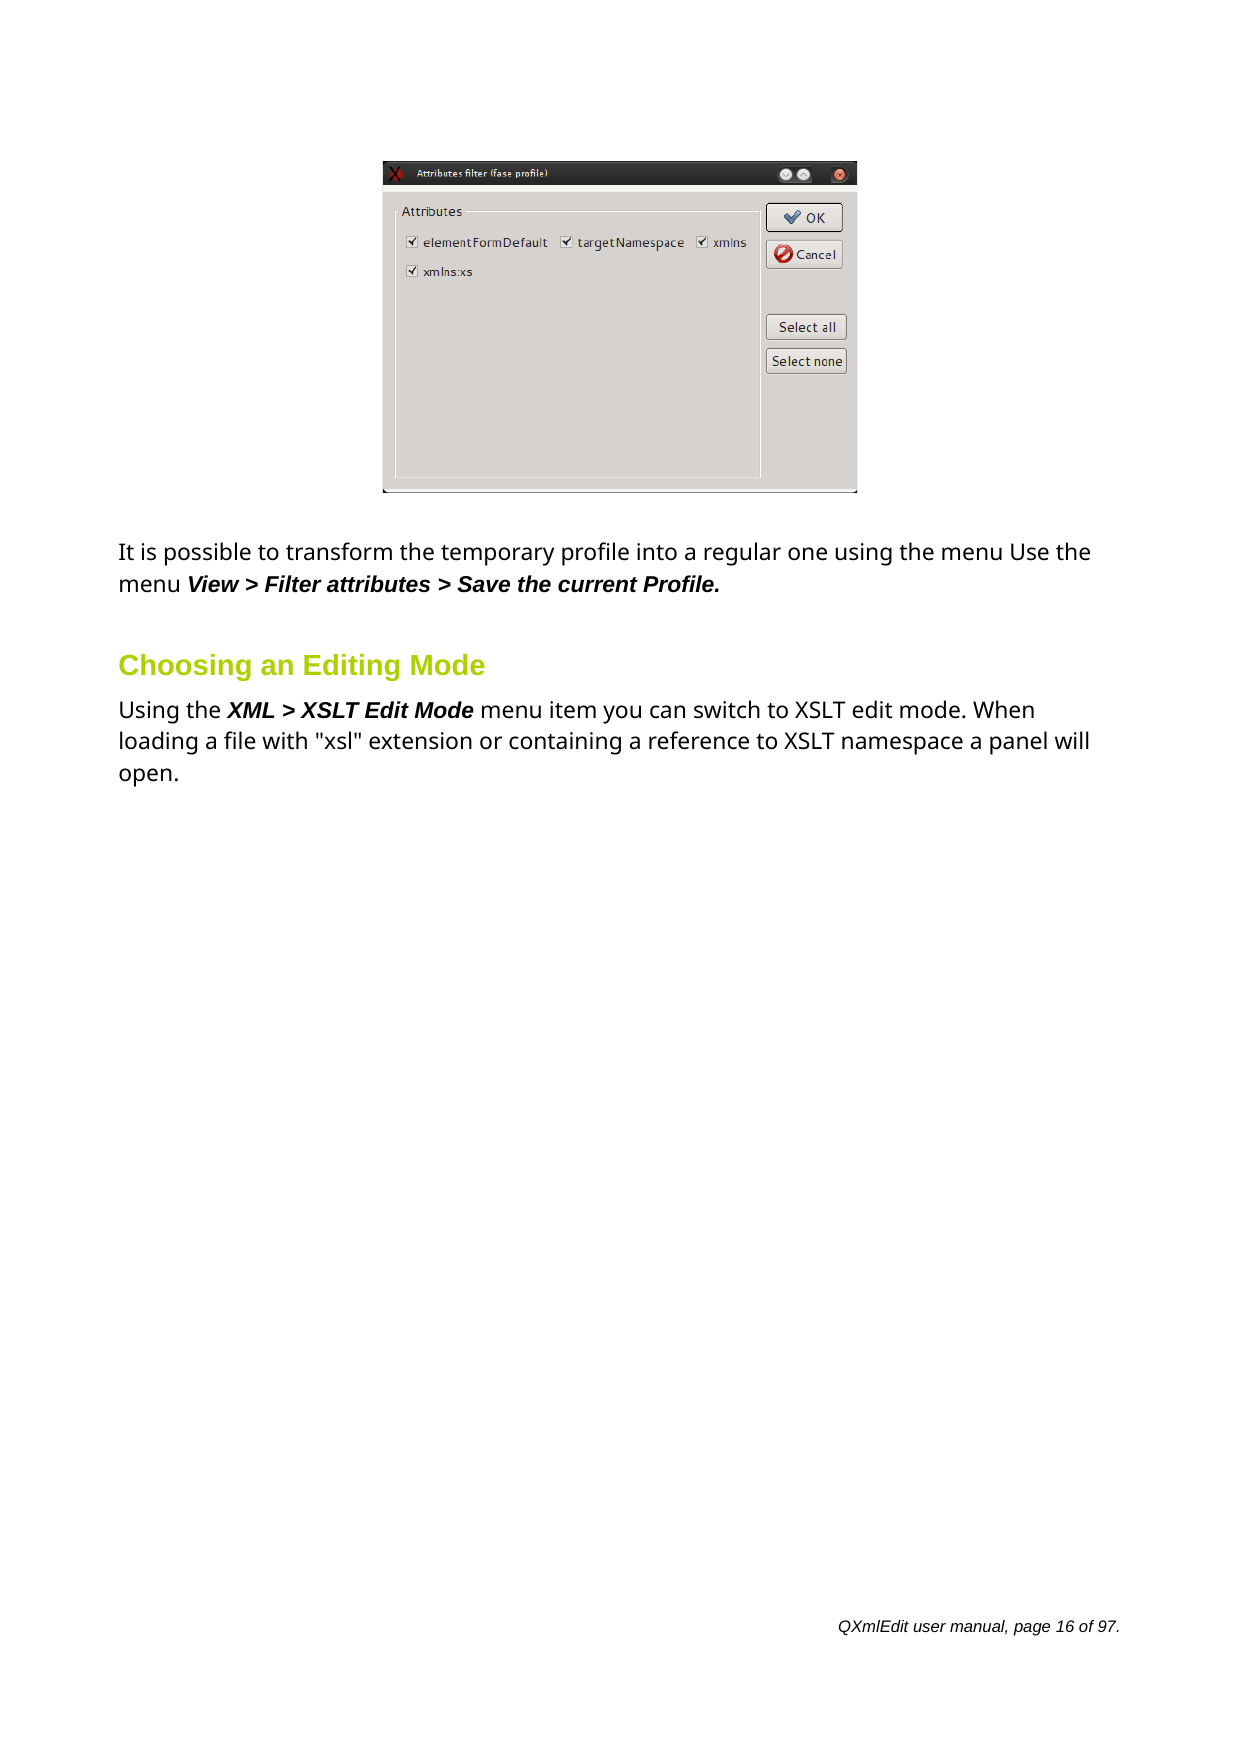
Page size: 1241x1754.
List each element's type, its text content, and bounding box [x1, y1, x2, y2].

subtitle Choosing an Editing Mode [118, 648, 1122, 682]
text Using the XML > XSLT Edit Mode menu item you can switch to XSLT edit mode. When loading a file with "xsl" extension or containing a reference to XSLT namespace a panel will open. [118, 694, 1122, 788]
picture [382, 161, 858, 493]
text It is possible to transform the temporary profile into a regular one using the menu Use the menu View > Filter attributes > Save the current Profile. [118, 536, 1122, 599]
